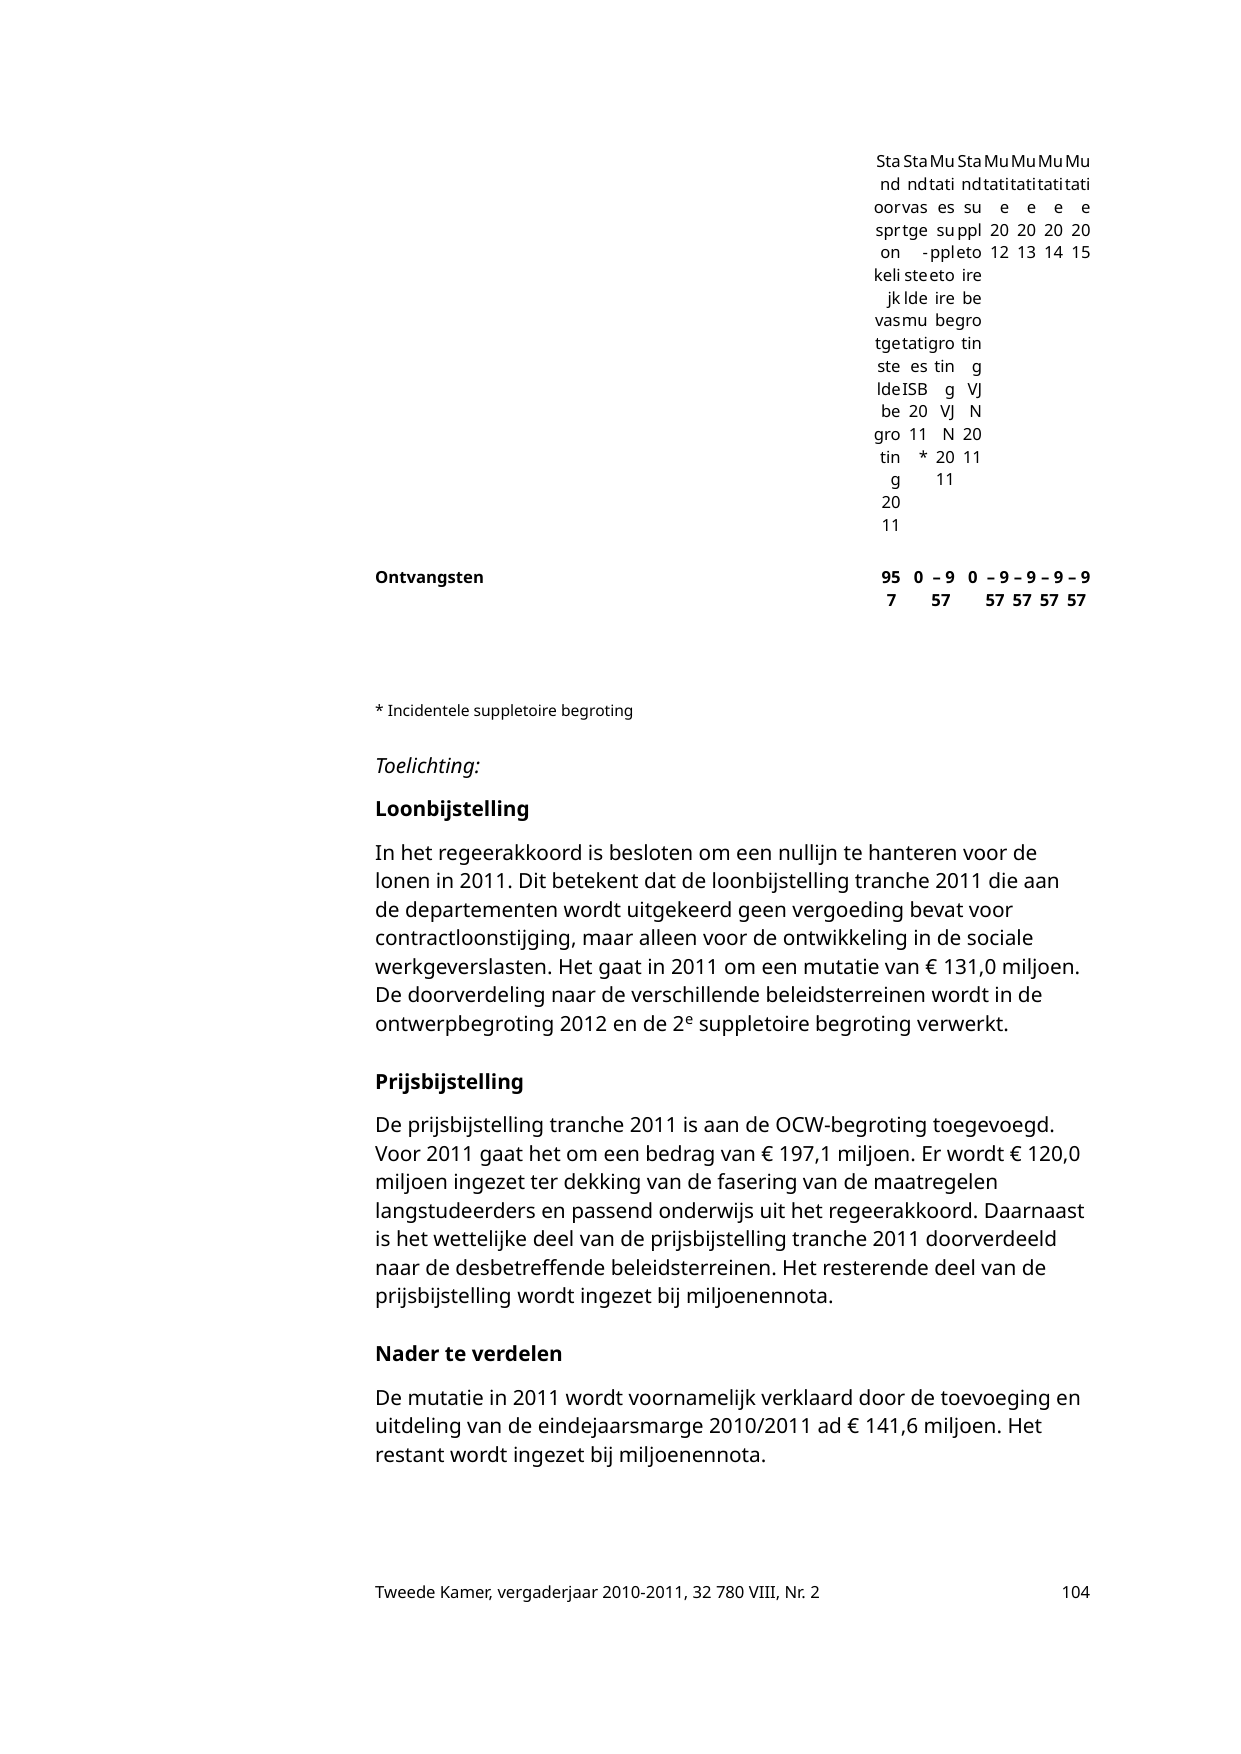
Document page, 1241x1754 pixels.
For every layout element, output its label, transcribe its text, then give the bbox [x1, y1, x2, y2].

table_cell Ontvangsten [375, 566, 873, 641]
table_header Mutatie 2013 [1009, 150, 1036, 566]
table_header [375, 150, 846, 566]
text De mutatie in 2011 wordt voornamelijk verklaard door de toevoeging en uitdeling van de eindejaarsmarge 2010/2011 ad € 141,6 miljoen. Het restant wordt ingezet bij miljoenennota. [375, 1383, 1090, 1468]
text Toelichting: [375, 751, 1090, 779]
table_cell – 957 [1063, 566, 1090, 641]
table_header Stand oorspronkelijk vastgestelde begroting 2011 [873, 150, 900, 566]
text Prijsbijstelling [375, 1067, 1090, 1096]
table_header Mutatie 2012 [982, 150, 1009, 566]
table_header Stand suppletoire begroting VJN 2011 [955, 150, 982, 566]
table_header Mutaties suppletoire begroting VJN 2011 [928, 150, 954, 566]
table_cell – 957 [982, 566, 1009, 641]
table_header Mutatie 2015 [1063, 150, 1090, 566]
table_cell 957 [873, 566, 900, 641]
table_header Mutatie 2014 [1036, 150, 1063, 566]
table_cell – 957 [1036, 566, 1063, 641]
text In het regeerakkoord is besloten om een nullijn te hanteren voor de lonen in 2011. Dit betekent dat de loonbijstelling tranche 2011 die aan de departementen wordt uitgekeerd geen vergoeding bevat voor contractloonstijging, maar alleen voor de ontwikkeling in de sociale werkgeverslasten. Het gaat in 2011 om een mutatie van € 131,0 miljoen. De doorverdeling naar de verschillende beleidsterreinen wordt in de ontwerpbegroting 2012 en de 2e suppletoire begroting verwerkt. [375, 838, 1090, 1037]
text De prijsbijstelling tranche 2011 is aan de OCW-begroting toegevoegd. Voor 2011 gaat het om een bedrag van € 197,1 miljoen. Er wordt € 120,0 miljoen ingezet ter dekking van de fasering van de maatregelen langstudeerders en passend onderwijs uit het regeerakkoord. Daarnaast is het wettelijke deel van de prijsbijstelling tranche 2011 doorverdeeld naar de desbetreffende beleidsterreinen. Het resterende deel van de prijsbijstelling wordt ingezet bij miljoenennota. [375, 1111, 1090, 1309]
table_header Stand vastge-stelde mutaties ISB 2011* [900, 150, 927, 566]
table_cell – 957 [928, 566, 954, 641]
text * Incidentele suppletoire begroting [375, 700, 1090, 721]
table_cell 0 [955, 566, 982, 641]
table_cell 0 [900, 566, 927, 641]
text Loonbijstelling [375, 794, 1090, 823]
table_cell – 957 [1009, 566, 1036, 641]
text Nader te verdelen [375, 1339, 1090, 1368]
table_header [846, 150, 873, 566]
